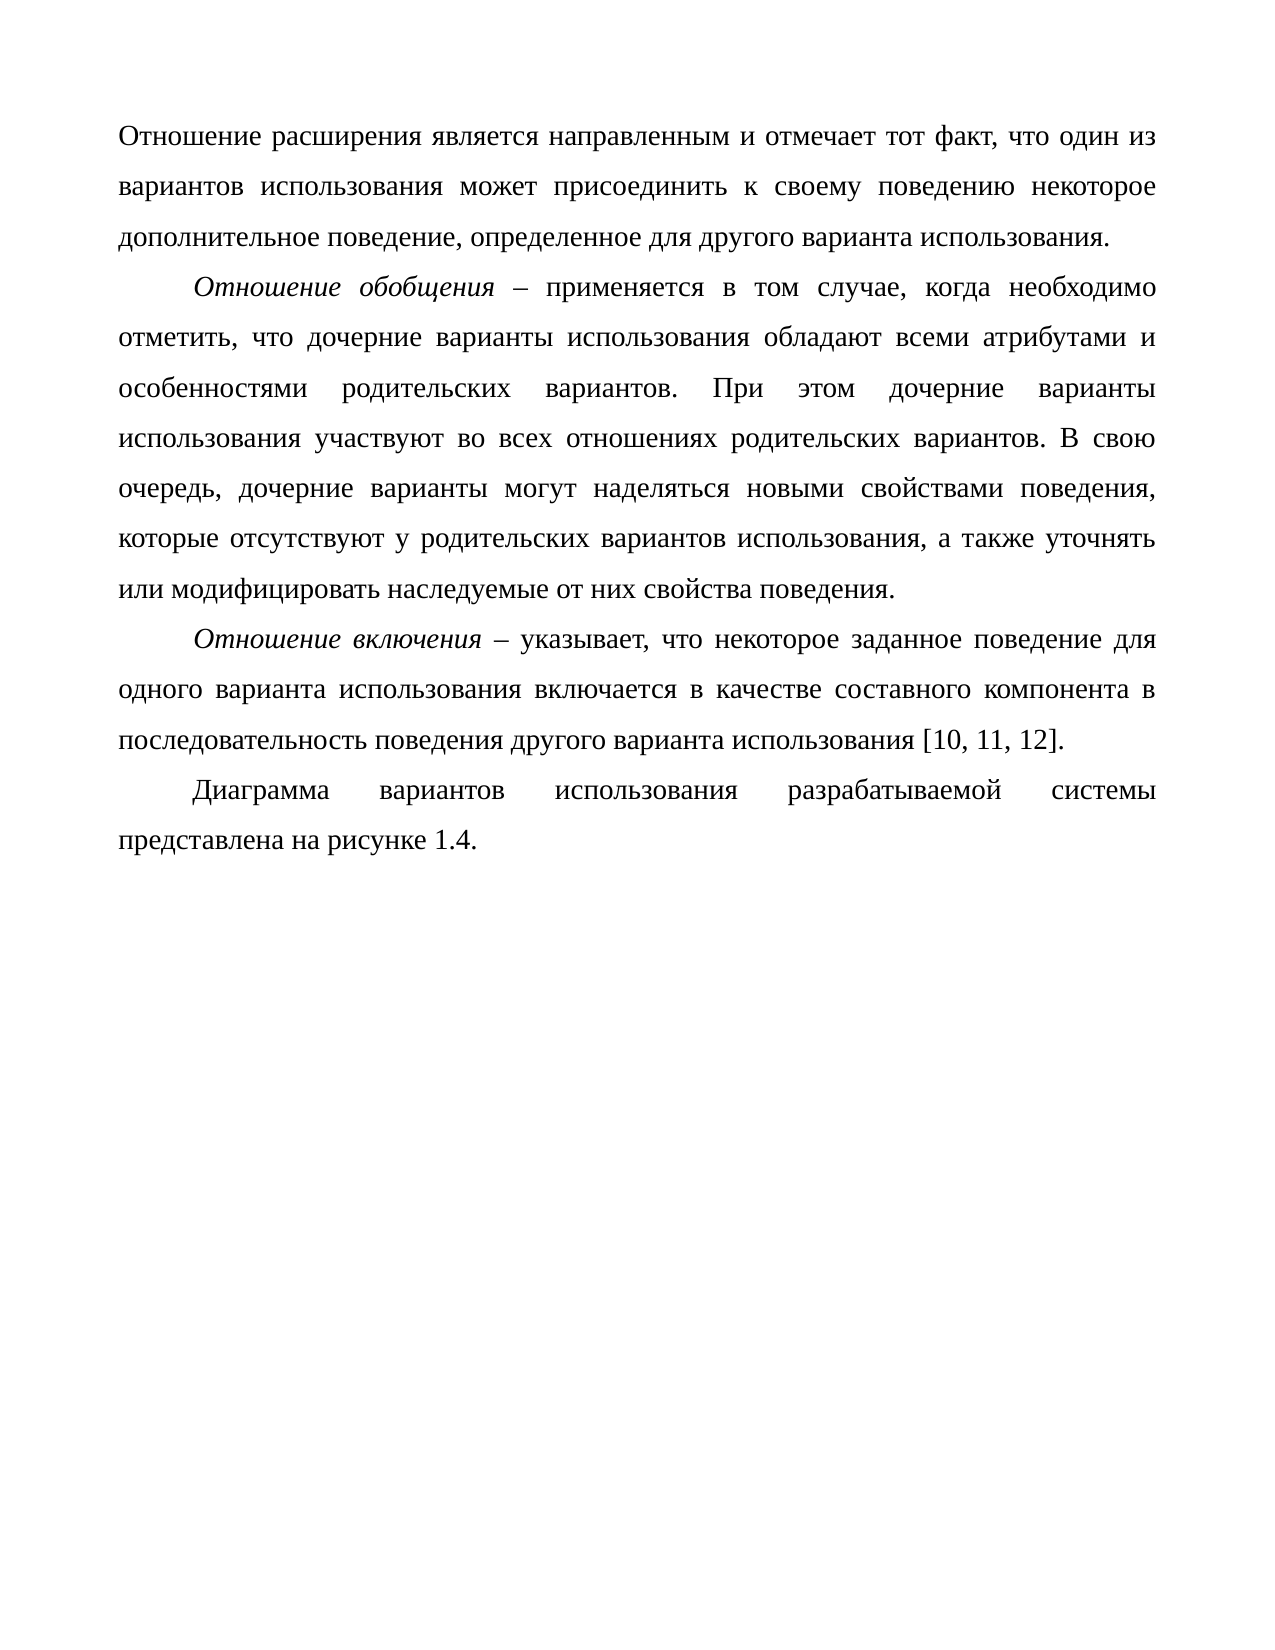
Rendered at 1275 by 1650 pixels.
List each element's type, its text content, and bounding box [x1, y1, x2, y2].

text Диаграмма вариантов использования разрабатываемой системы представлена на рисунке 1.4. [118, 772, 1157, 856]
text Отношение расширения является направленным и отмечает тот факт, что один из вариантов использования может присоединить к своему поведению некоторое дополнительное поведение, определенное для другого варианта использования. [118, 118, 1157, 252]
text Отношение включения – указывает, что некоторое заданное поведение для одного варианта использования включается в качестве составного компонента в последовательность поведения другого варианта использования [10, 11, 12]. [118, 621, 1157, 755]
text Отношение обобщения – применяется в том случае, когда необходимо отметить, что дочерние варианты использования обладают всеми атрибутами и особенностями родительских вариантов. При этом дочерние варианты использования участвуют во всех отношениях родительских вариантов. В свою очередь, дочерние варианты могут наделяться новыми свойствами поведения, которые отсутствуют у родительских вариантов использования, а также уточнять или модифицировать наследуемые от них свойства поведения. [118, 269, 1157, 604]
